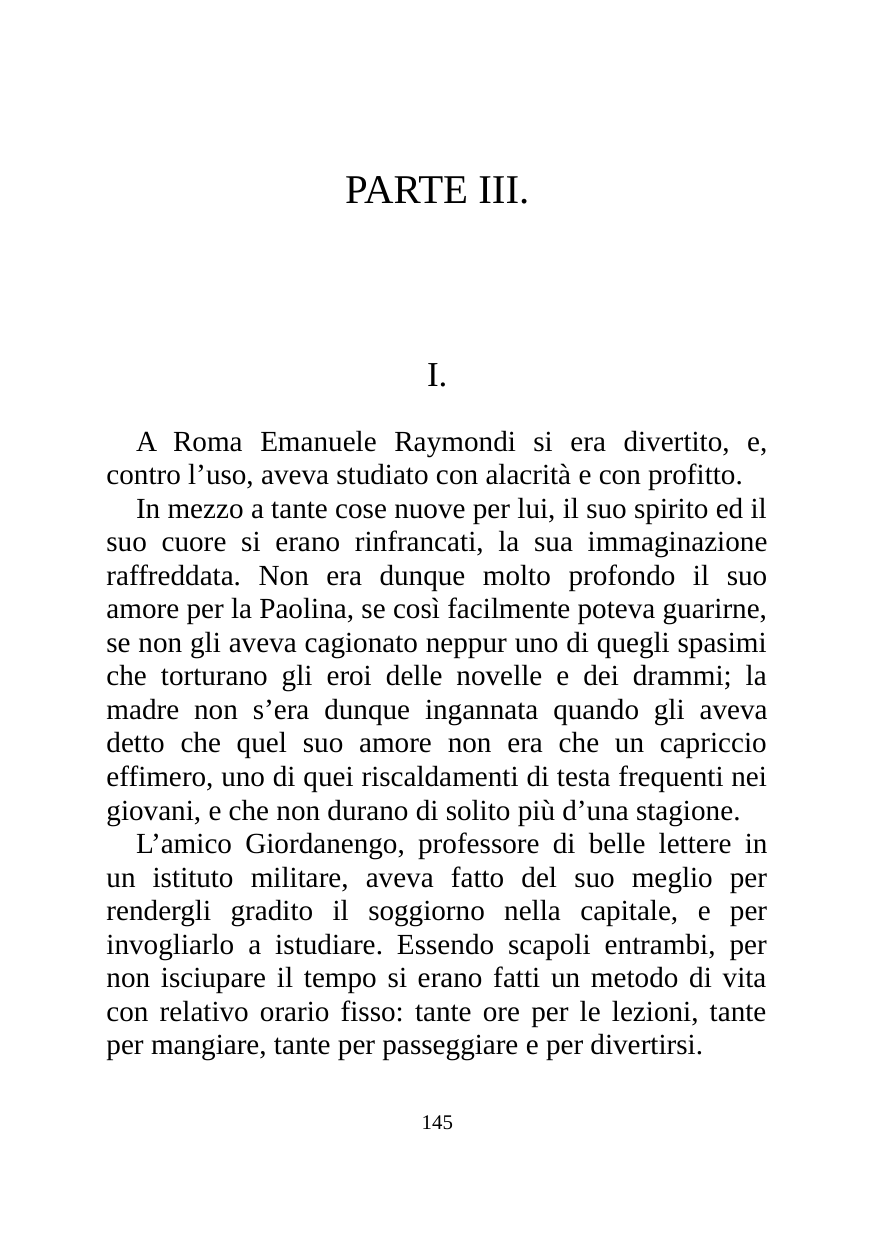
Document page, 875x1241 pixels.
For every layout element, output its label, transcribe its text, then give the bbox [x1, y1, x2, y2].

subtitle PARTE III. [106, 165, 768, 212]
subtitle I. [106, 354, 768, 394]
text In mezzo a tante cose nuove per lui, il suo spirito ed il suo cuore si erano rinfrancati, la sua immaginazione raffreddata. Non era dunque molto profondo il suo amore per la Paolina, se così facilmente poteva guarirne, se non gli aveva cagionato neppur uno di quegli spasimi che torturano gli eroi delle novelle e dei drammi; la madre non s’era dunque ingannata quando gli aveva detto che quel suo amore non era che un capriccio effimero, uno di quei riscaldamenti di testa frequenti nei giovani, e che non durano di solito più d’una stagione. [106, 491, 768, 826]
text L’amico Giordanengo, professore di belle lettere in un istituto militare, aveva fatto del suo meglio per rendergli gradito il soggiorno nella capitale, e per invogliarlo a istudiare. Essendo scapoli entrambi, per non isciupare il tempo si erano fatti un metodo di vita con relativo orario fisso: tante ore per le lezioni, tante per mangiare, tante per passeggiare e per divertirsi. [106, 826, 768, 1061]
text A Roma Emanuele Raymondi si era divertito, e, contro l’uso, aveva studiato con alacrità e con profitto. [106, 424, 768, 491]
